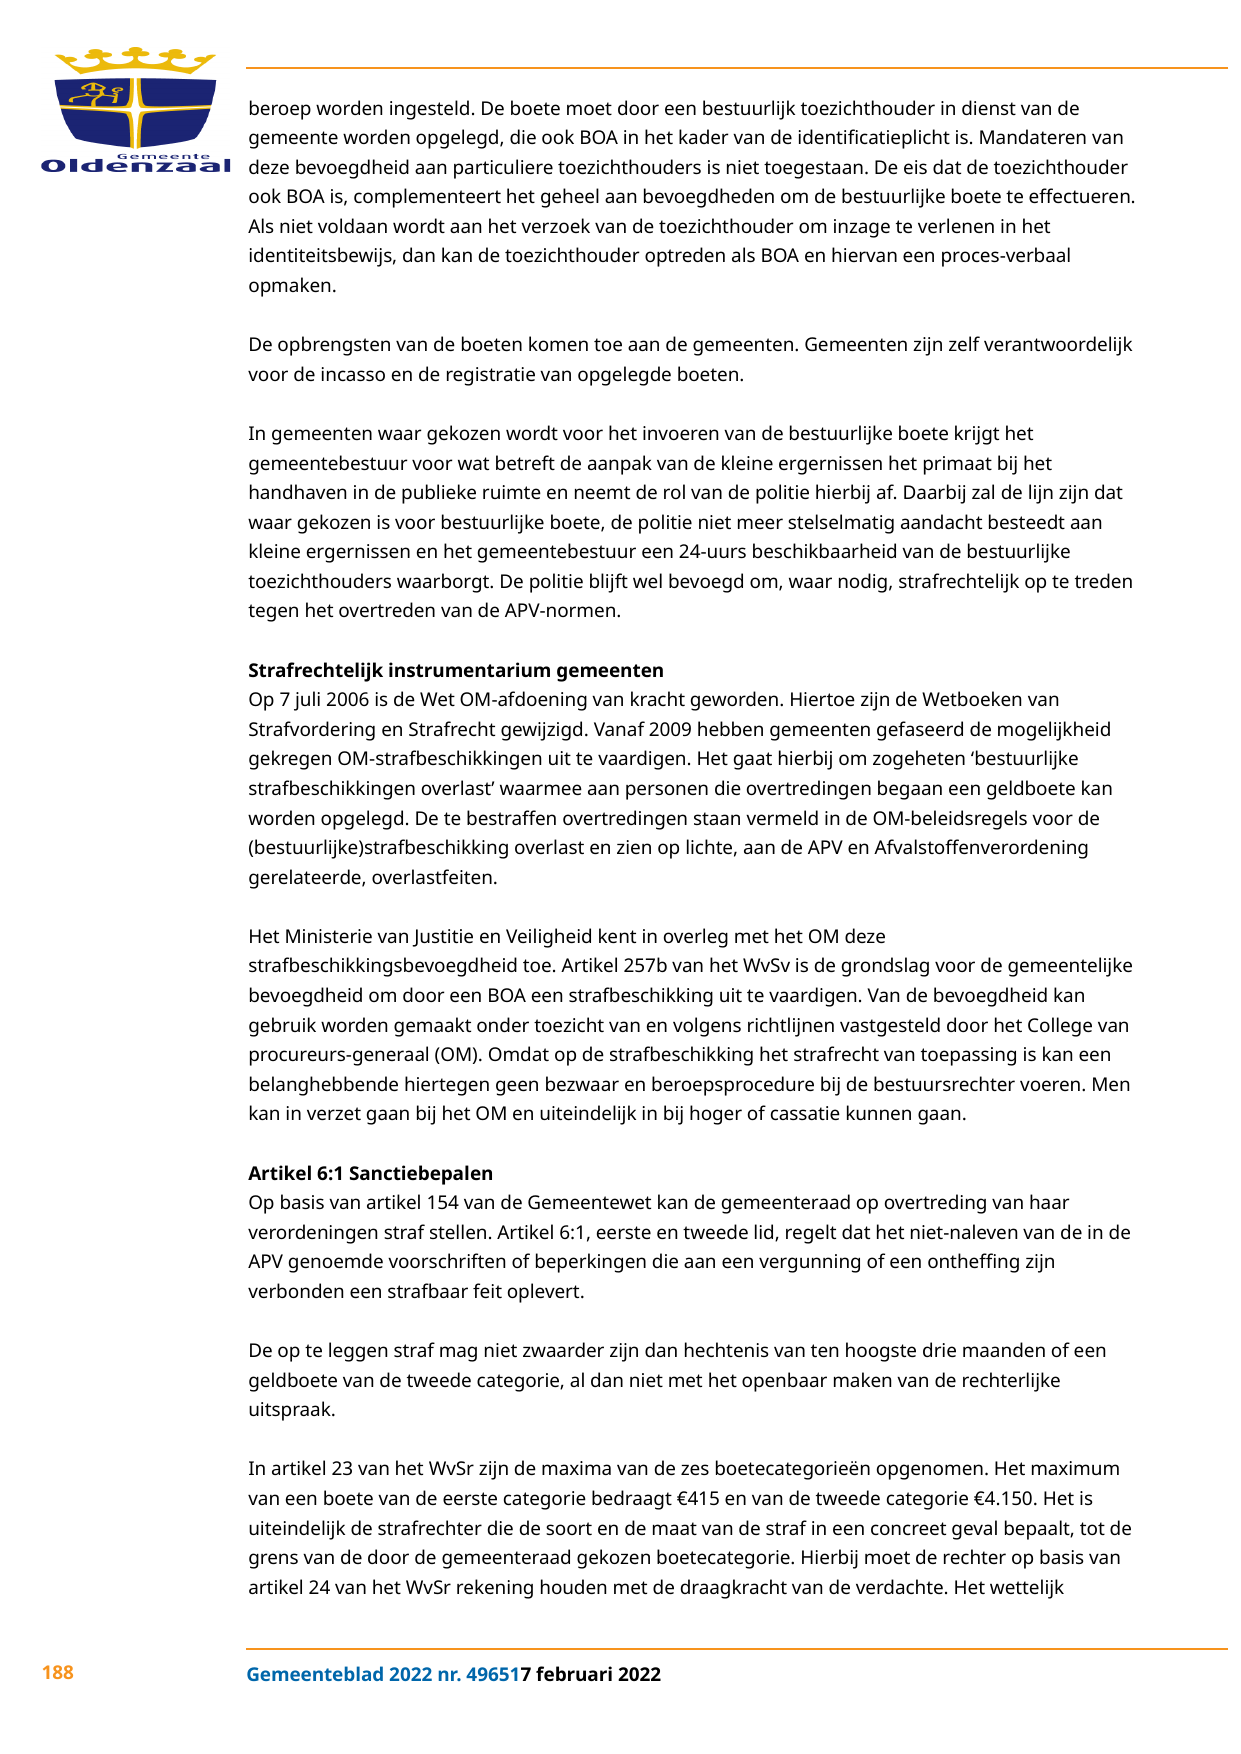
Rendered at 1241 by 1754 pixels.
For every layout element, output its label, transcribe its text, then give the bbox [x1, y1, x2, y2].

text In gemeenten waar gekozen wordt voor het invoeren van de bestuurlijke boete krijgt het gemeentebestuur voor wat betreft de aanpak van de kleine ergernissen het primaat bij het handhaven in de publieke ruimte en neemt de rol van de politie hierbij af. Daarbij zal de lijn zijn dat waar gekozen is voor bestuurlijke boete, de politie niet meer stelselmatig aandacht besteedt aan kleine ergernissen en het gemeentebestuur een 24-uurs beschikbaarheid van de bestuurlijke toezichthouders waarborgt. De politie blijft wel bevoegd om, waar nodig, strafrechtelijk op te treden tegen het overtreden van de APV-normen. [248, 420, 1152, 623]
text Het Ministerie van Justitie en Veiligheid kent in overleg met het OM deze strafbeschikkingsbevoegdheid toe. Artikel 257b van het WvSv is de grondslag voor de gemeentelijke bevoegdheid om door een BOA een strafbeschikking uit te vaardigen. Van de bevoegdheid kan gebruik worden gemaakt onder toezicht van en volgens richtlijnen vastgesteld door het College van procureurs-generaal (OM). Omdat op de strafbeschikking het strafrecht van toepassing is kan een belanghebbende hiertegen geen bezwaar en beroepsprocedure bij de bestuursrechter voeren. Men kan in verzet gaan bij het OM en uiteindelijk in bij hoger of cassatie kunnen gaan. [248, 923, 1152, 1126]
text De op te leggen straf mag niet zwaarder zijn dan hechtenis van ten hoogste drie maanden of een geldboete van de tweede categorie, al dan niet met het openbaar maken van de rechterlijke uitspraak. [248, 1337, 1152, 1422]
text beroep worden ingesteld. De boete moet door een bestuurlijk toezichthouder in dienst van de gemeente worden opgelegd, die ook BOA in het kader van de identificatieplicht is. Mandateren van deze bevoegdheid aan particuliere toezichthouders is niet toegestaan. De eis dat de toezichthouder ook BOA is, complementeert het geheel aan bevoegdheden om de bestuurlijke boete te effectueren. Als niet voldaan wordt aan het verzoek van de toezichthouder om inzage te verlenen in het identiteitsbewijs, dan kan de toezichthouder optreden als BOA en hiervan een proces-verbaal opmaken. [248, 95, 1152, 298]
text Op 7 juli 2006 is de Wet OM-afdoening van kracht geworden. Hiertoe zijn de Wetboeken van Strafvordering en Strafrecht gewijzigd. Vanaf 2009 hebben gemeenten gefaseerd de mogelijkheid gekregen OM-strafbeschikkingen uit te vaardigen. Het gaat hierbij om zogeheten ‘bestuurlijke strafbeschikkingen overlast’ waarmee aan personen die overtredingen begaan een geldboete kan worden opgelegd. De te bestraffen overtredingen staan vermeld in de OM-beleidsregels voor de (bestuurlijke)strafbeschikking overlast en zien op lichte, aan de APV en Afvalstoffenverordening gerelateerde, overlastfeiten. [248, 686, 1152, 890]
text Artikel 6:1 Sanctiebepalen [248, 1160, 1152, 1186]
text In artikel 23 van het WvSr zijn de maxima van de zes boetecategorieën opgenomen. Het maximum van een boete van de eerste categorie bedraagt €415 en van de tweede categorie €4.150. Het is uiteindelijk de strafrechter die de soort en de maat van de straf in een concreet geval bepaalt, tot de grens van de door de gemeenteraad gekozen boetecategorie. Hierbij moet de rechter op basis van artikel 24 van het WvSr rekening houden met de draagkracht van de verdachte. Het wettelijk [248, 1456, 1152, 1600]
text Strafrechtelijk instrumentarium gemeenten [248, 657, 1152, 683]
text De opbrengsten van de boeten komen toe aan de gemeenten. Gemeenten zijn zelf verantwoordelijk voor de incasso en de registratie van opgelegde boeten. [248, 331, 1152, 387]
picture [41, 47, 231, 172]
text Op basis van artikel 154 van de Gemeentewet kan de gemeenteraad op overtreding van haar verordeningen straf stellen. Artikel 6:1, eerste en tweede lid, regelt dat het niet-naleven van de in de APV genoemde voorschriften of beperkingen die aan een vergunning of een ontheffing zijn verbonden een strafbaar feit oplevert. [248, 1189, 1152, 1304]
